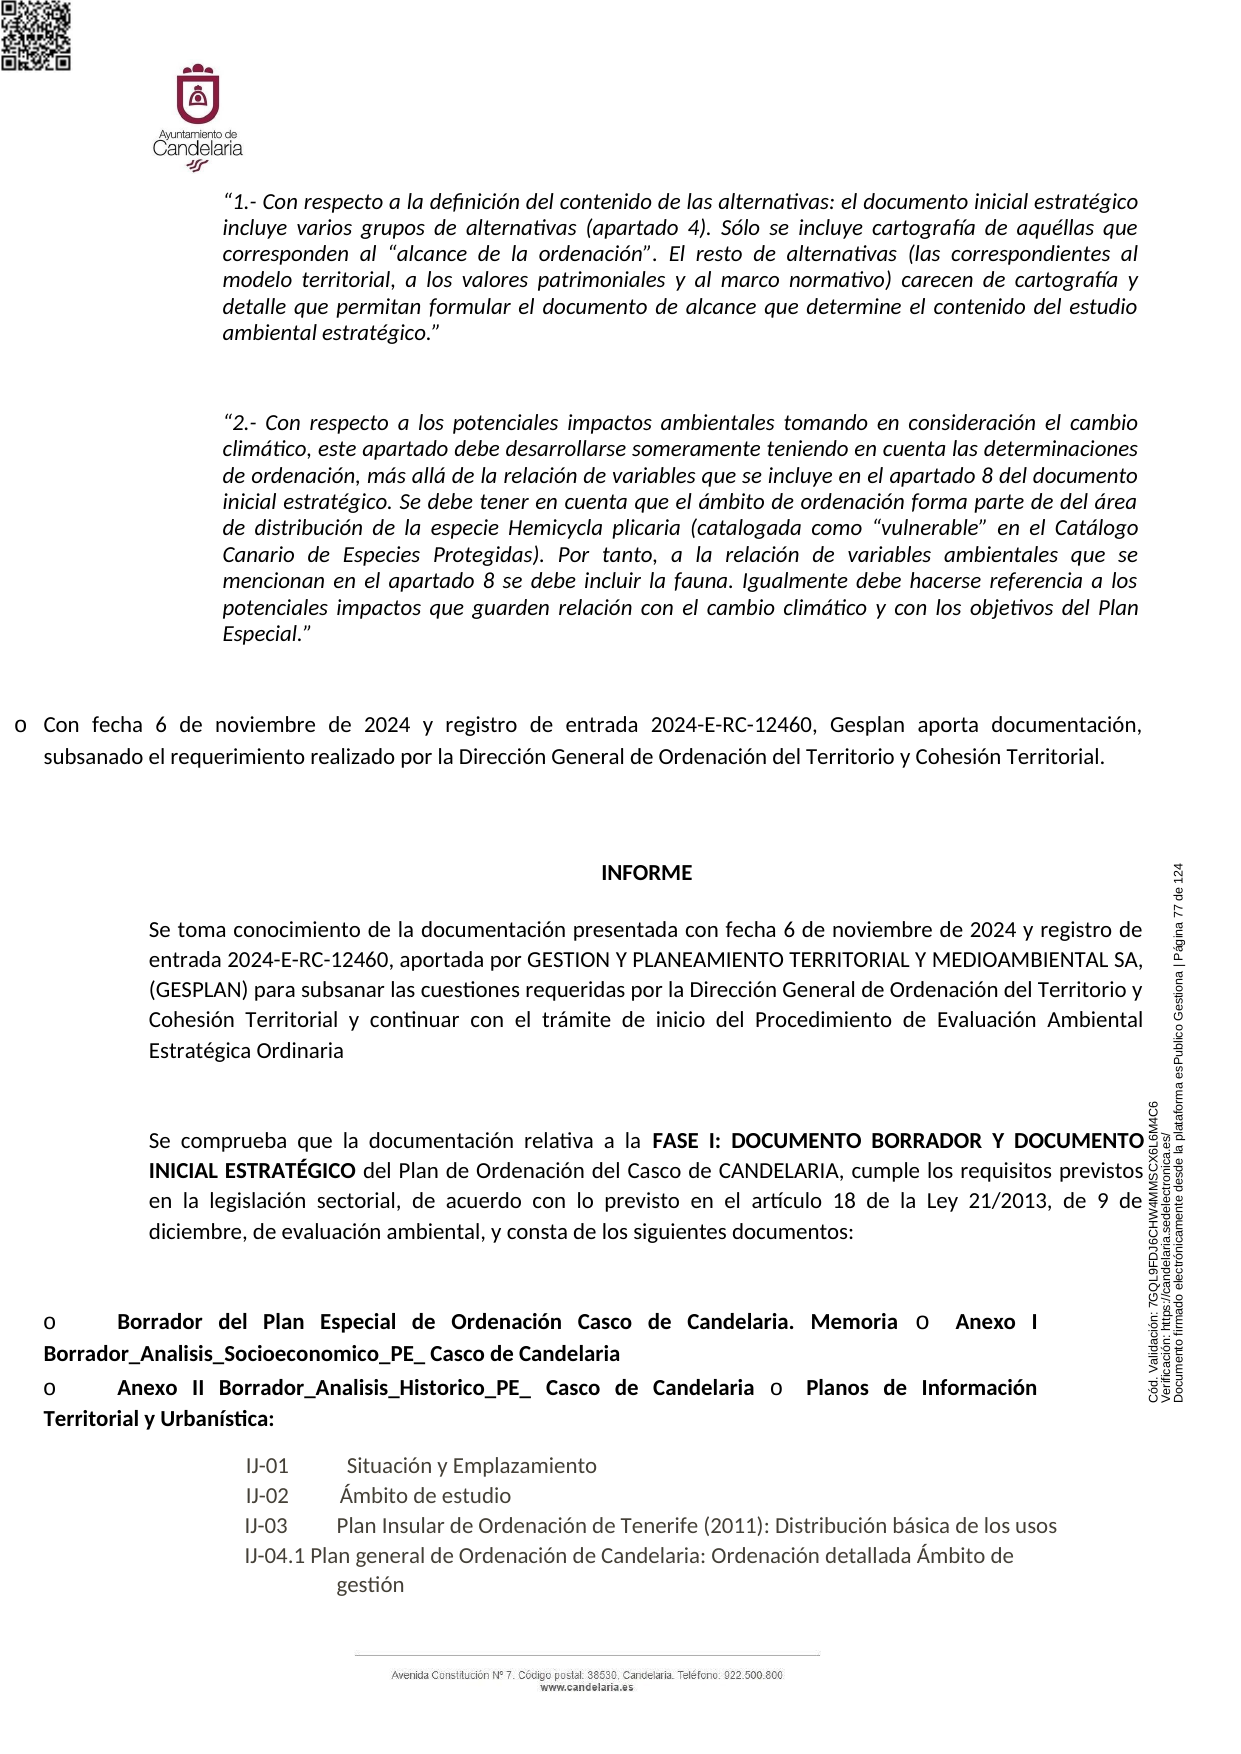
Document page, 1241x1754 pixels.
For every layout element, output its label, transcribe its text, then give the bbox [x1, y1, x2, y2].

text IJ-03 Plan Insular de Ordenación de Tenerife (2011): Distribución básica de los usos [244, 1511, 1077, 1539]
text IJ-04.1 Plan general de Ordenación de Candelaria: Ordenación detallada Ámbito de gestión [244, 1541, 1072, 1598]
text “2.- Con respecto a los potenciales impactos ambientales tomando en consideración el cambio climático, este apartado debe desarrollarse someramente teniendo en cuenta las determinaciones de ordenación, más allá de la relación de variables que se incluye en el apartado 8 del documento inicial estratégico. Se debe tener en cuenta que el ámbito de ordenación forma parte de del área de distribución de la especie Hemicycla plicaria (catalogada como “vulnerable” en el Catálogo Canario de Especies Protegidas). Por tanto, a la relación de variables ambientales que se mencionan en el apartado 8 se debe incluir la fauna. Igualmente debe hacerse referencia a los potenciales impactos que guarden relación con el cambio climático y con los objetivos del Plan Especial.” [222, 410, 1142, 647]
text Se comprueba que la documentación relativa a la FASE I: DOCUMENTO BORRADOR Y DOCUMENTO INICIAL ESTRATÉGICO del Plan de Ordenación del Casco de CANDELARIA, cumple los requisitos previstos en la legislación sectorial, de acuerdo con lo previsto en el artículo 18 de la Ley 21/2013, de 9 de diciembre, de evaluación ambiental, y consta de los siguientes documentos: [149, 1126, 1145, 1245]
text IJ-02 Ámbito de estudio [43, 1481, 1145, 1509]
list Anexo II Borrador_Analisis_Historico_PE_ Casco de Candelaria o Planos de Información Territorial y Urbanística: [43, 1373, 1038, 1432]
text Se toma conocimiento de la documentación presentada con fecha 6 de noviembre de 2024 y registro de entrada 2024-E-RC-12460, aportada por GESTION Y PLANEAMIENTO TERRITORIAL Y MEDIOAMBIENTAL SA, (GESPLAN) para subsanar las cuestiones requeridas por la Dirección General de Ordenación del Territorio y Cohesión Territorial y continuar con el trámite de inicio del Procedimiento de Evaluación Ambiental Estratégica Ordinaria [149, 915, 1145, 1064]
list Con fecha 6 de noviembre de 2024 y registro de entrada 2024-E-RC-12460, Gesplan aporta documentación, subsanado el requerimiento realizado por la Dirección General de Ordenación del Territorio y Cohesión Territorial. [14, 711, 1145, 770]
text “1.- Con respecto a la definición del contenido de las alternativas: el documento inicial estratégico incluye varios grupos de alternativas (apartado 4). Sólo se incluye cartografía de aquéllas que corresponden al “alcance de la ordenación”. El resto de alternativas (las correspondientes al modelo territorial, a los valores patrimoniales y al marco normativo) carecen de cartografía y detalle que permitan formular el documento de alcance que determine el contenido del estudio ambiental estratégico.” [222, 188, 1142, 346]
subtitle INFORME [149, 858, 1144, 886]
text IJ-01 Situación y Emplazamiento [43, 1451, 1145, 1479]
list Borrador del Plan Especial de Ordenación Casco de Candelaria. Memoria o Anexo I Borrador_Analisis_Socioeconomico_PE_ Casco de Candelaria [43, 1307, 1038, 1367]
